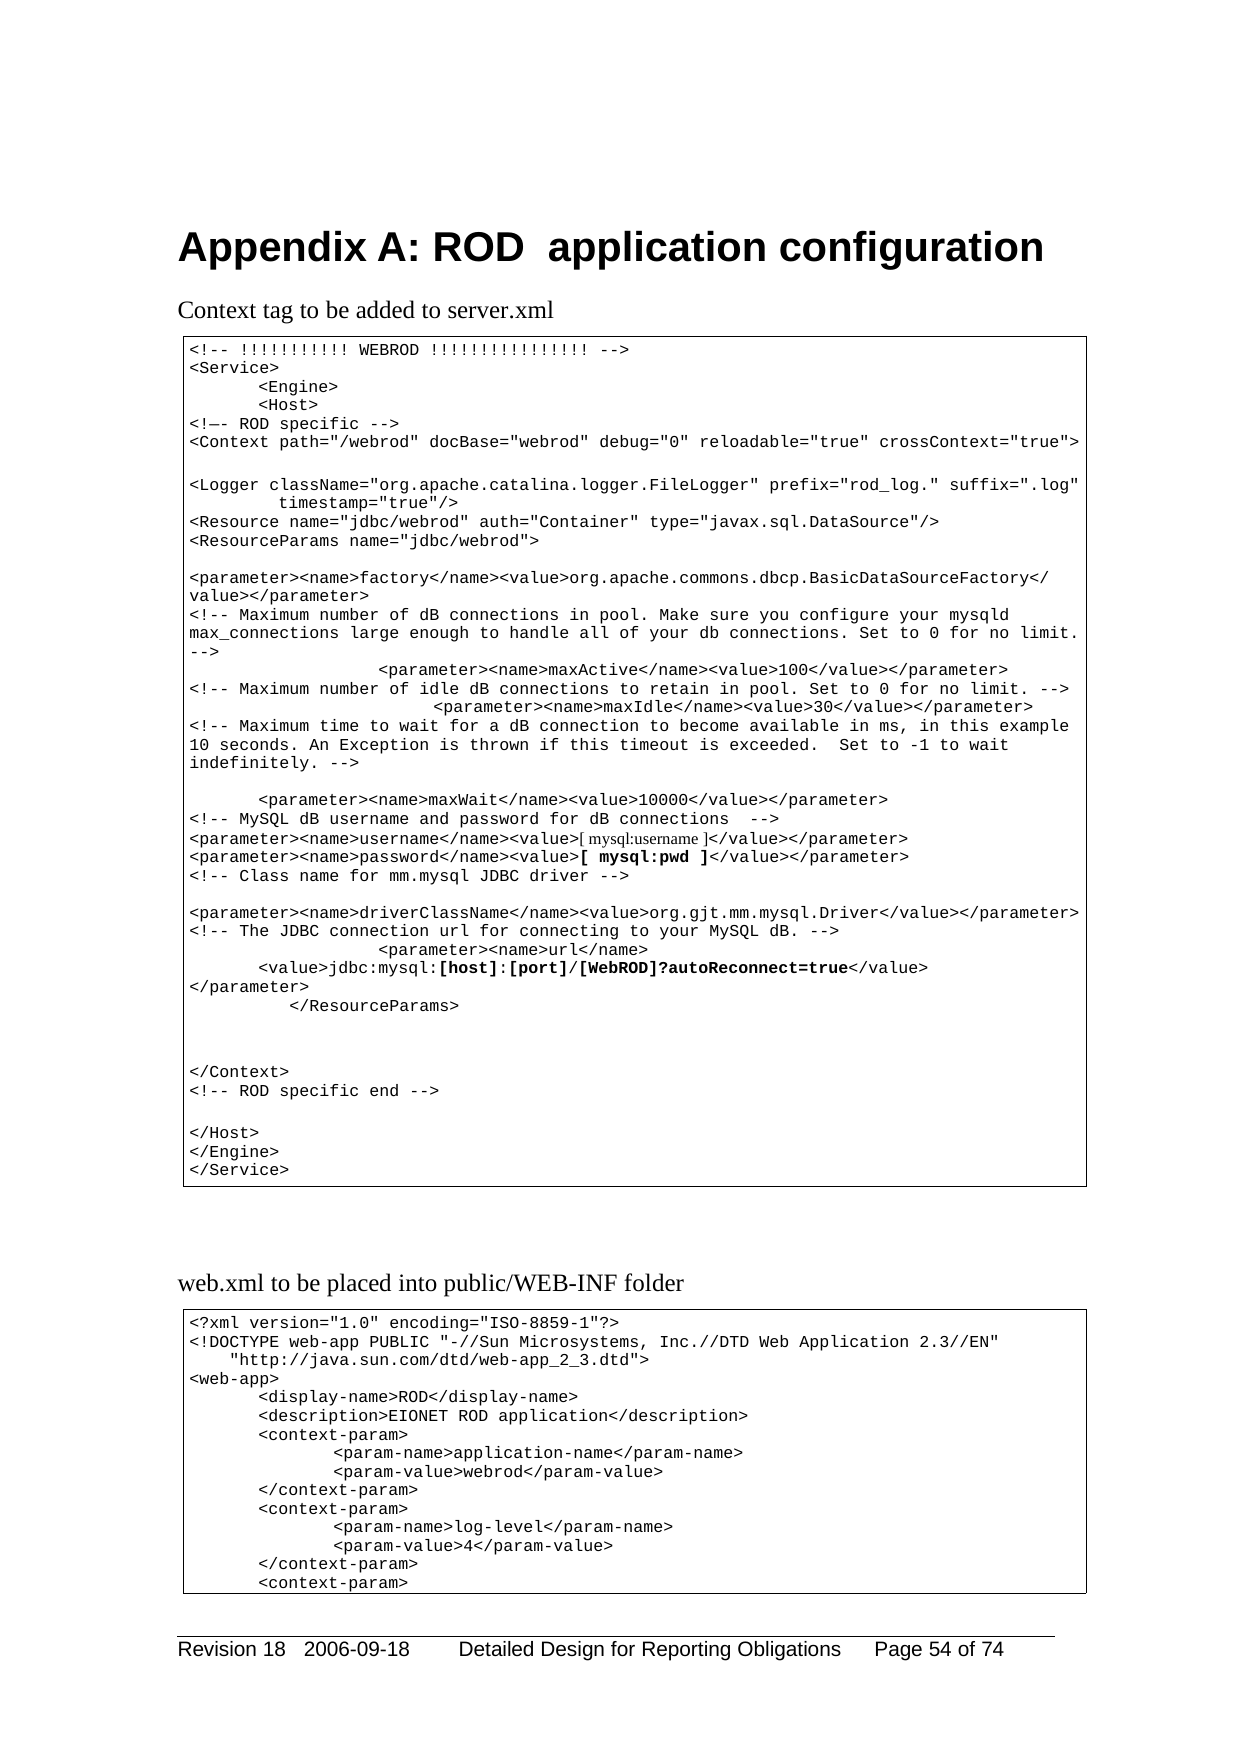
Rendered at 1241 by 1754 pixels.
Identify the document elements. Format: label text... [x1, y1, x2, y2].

text <context-param> [184, 1569, 1086, 1593]
text <parameter><name>factory</name><value>org.apache.commons.dbcp.BasicDataSourceFactory</value></parameter> [184, 545, 1086, 601]
text </context-param> [184, 1476, 1086, 1494]
text <parameter><name>maxIdle</name><value>30</value></parameter> [184, 693, 1086, 712]
text <!-- Maximum number of dB connections in pool. Make sure you configure your mysqld max_connections large enough to handle all of your db connections. Set to 0 for no limit. --> [184, 601, 1086, 656]
text <!-- ROD specific end --> [184, 1076, 1086, 1101]
subtitle ROD application configuration [177, 222, 1092, 270]
text <context-param> [184, 1420, 1086, 1439]
text <parameter><name>driverClassName</name><value>org.gjt.mm.mysql.Driver</value></parameter> [184, 880, 1086, 917]
text <!—- ROD specific --> [184, 410, 1086, 428]
text </ResourceParams> [184, 991, 1086, 1016]
text </Context> [184, 1058, 1086, 1076]
text <description>EIONET ROD application</description> [184, 1402, 1086, 1420]
text <parameter><name>password</name><value>[ mysql:pwd ]</value></parameter> [184, 843, 1086, 862]
text <param-value>webrod</param-value> [184, 1457, 1086, 1476]
text </parameter> [184, 973, 1086, 991]
text </Engine> [184, 1137, 1086, 1156]
text <parameter><name>maxActive</name><value>100</value></parameter> [184, 656, 1086, 675]
text <!-- Maximum number of idle dB connections to retain in pool. Set to 0 for no limit. --> [184, 675, 1086, 693]
text <param-name>application-name</param-name> [184, 1439, 1086, 1457]
text <Context path="/webrod" docBase="webrod" debug="0" reloadable="true" crossContext="true"> [184, 428, 1086, 453]
text <Service> [184, 354, 1086, 373]
text <!DOCTYPE web-app PUBLIC "-//Sun Microsystems, Inc.//DTD Web Application 2.3//EN" [184, 1328, 1086, 1346]
text <parameter><name>maxWait</name><value>10000</value></parameter> [184, 767, 1086, 804]
text </context-param> [184, 1550, 1086, 1569]
text <Host> [184, 391, 1086, 410]
text <context-param> [184, 1494, 1086, 1513]
text <?xml version="1.0" encoding="ISO-8859-1"?> [184, 1310, 1086, 1328]
text <parameter><name>username</name><value>[ mysql:username ]</value></parameter> [184, 823, 1086, 843]
text web.xml to be placed into public/WEB-INF folder [177, 1268, 1092, 1297]
text <Logger className="org.apache.catalina.logger.FileLogger" prefix="rod_log." suffix=".log" timestamp="true"/> [184, 471, 1086, 508]
text <!-- MySQL dB username and password for dB connections --> [184, 804, 1086, 823]
text Context tag to be added to server.xml [177, 295, 1092, 324]
text <Resource name="jdbc/webrod" auth="Container" type="javax.sql.DataSource"/> [184, 508, 1086, 526]
text <!-- !!!!!!!!!!! WEBROD !!!!!!!!!!!!!!!! --> [184, 337, 1086, 354]
text <ResourceParams name="jdbc/webrod"> [184, 526, 1086, 545]
text <web-app> [184, 1365, 1086, 1383]
text <param-name>log-level</param-name> [184, 1513, 1086, 1532]
text <!-- Class name for mm.mysql JDBC driver --> [184, 862, 1086, 880]
text <!-- Maximum time to wait for a dB connection to become available in ms, in this example 10 seconds. An Exception is thrown if this timeout is exceeded. Set to -1 to wait indefinitely. --> [184, 712, 1086, 767]
text "http://java.sun.com/dtd/web-app_2_3.dtd"> [184, 1346, 1086, 1365]
text </Service> [184, 1156, 1086, 1186]
text <display-name>ROD</display-name> [184, 1383, 1086, 1402]
text <Engine> [184, 373, 1086, 391]
text <value>jdbc:mysql:[host]:[port]/[WebROD]?autoReconnect=true</value> [184, 954, 1086, 973]
text </Host> [184, 1119, 1086, 1137]
text <!-- The JDBC connection url for connecting to your MySQL dB. --> [184, 917, 1086, 936]
text <param-value>4</param-value> [184, 1532, 1086, 1550]
text <parameter><name>url</name> [184, 936, 1086, 954]
